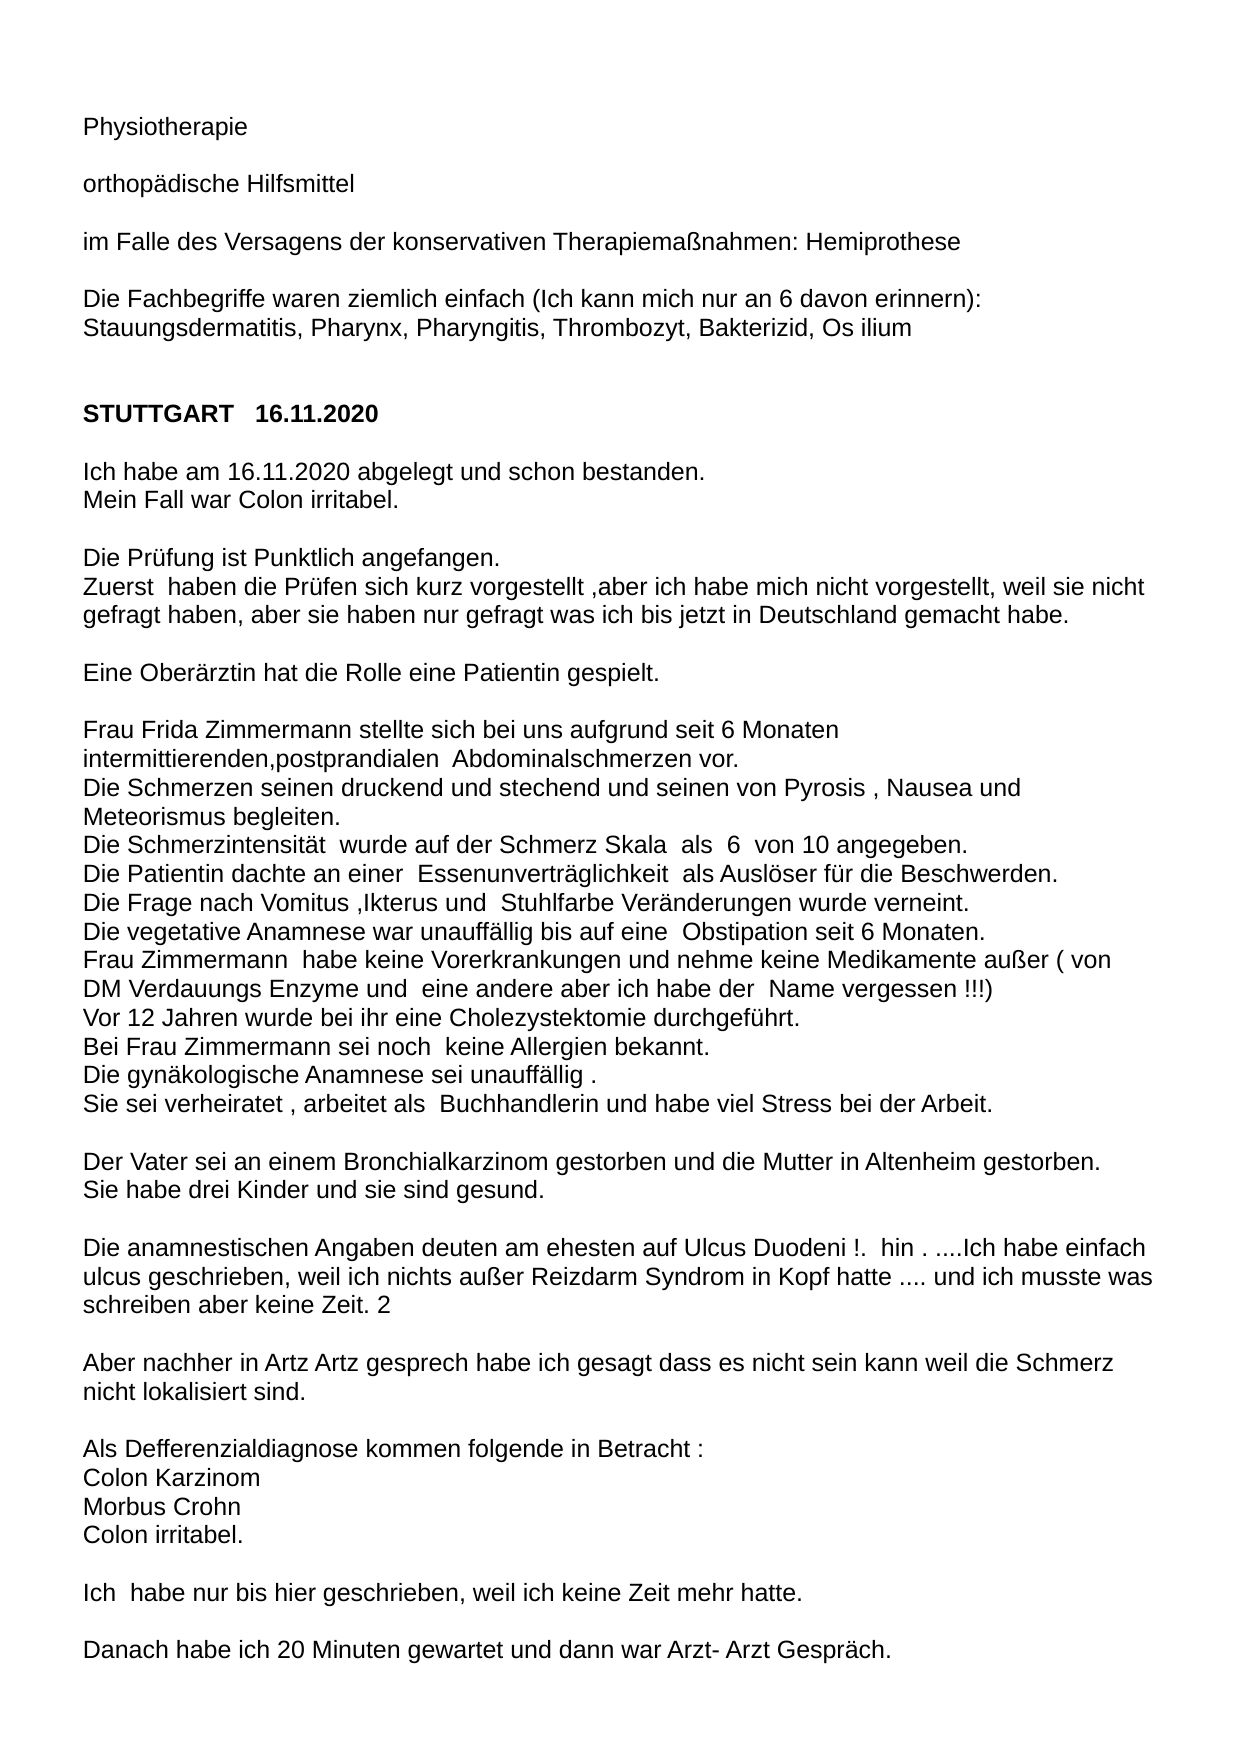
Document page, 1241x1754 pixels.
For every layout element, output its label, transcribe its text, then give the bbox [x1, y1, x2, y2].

text Sie habe drei Kinder und sie sind gesund. [83, 1175, 1157, 1204]
text Morbus Crohn [83, 1491, 1157, 1520]
text orthopädische Hilfsmittel [83, 169, 1157, 198]
text Der Vater sei an einem Bronchialkarzinom gestorben und die Mutter in Altenheim gestorben. [83, 1146, 1157, 1175]
text Die Patientin dachte an einer Essenunverträglichkeit als Auslöser für die Beschwerden. [83, 859, 1157, 888]
text Physiotherapie [83, 111, 1157, 140]
text Colon irritabel. [83, 1520, 1157, 1549]
text Zuerst haben die Prüfen sich kurz vorgestellt ,aber ich habe mich nicht vorgestellt, weil sie nicht gefragt haben, aber sie haben nur gefragt was ich bis jetzt in Deutschland gemacht habe. [83, 571, 1157, 629]
text Als Defferenzialdiagnose kommen folgende in Betracht : [83, 1434, 1157, 1463]
text Mein Fall war Colon irritabel. [83, 485, 1157, 514]
text STUTTGART 16.11.2020 [83, 399, 1157, 428]
text Die Schmerzen seinen druckend und stechend und seinen von Pyrosis , Nausea und Meteorismus begleiten. [83, 773, 1157, 830]
text Bei Frau Zimmermann sei noch keine Allergien bekannt. [83, 1031, 1157, 1060]
text Vor 12 Jahren wurde bei ihr eine Cholezystektomie durchgeführt. [83, 1003, 1157, 1031]
text Danach habe ich 20 Minuten gewartet und dann war Arzt- Arzt Gespräch. [83, 1635, 1157, 1664]
text im Falle des Versagens der konservativen Therapiemaßnahmen: Hemiprothese [83, 226, 1157, 255]
text Die Schmerzintensität wurde auf der Schmerz Skala als 6 von 10 angegeben. [83, 830, 1157, 859]
text Die anamnestischen Angaben deuten am ehesten auf Ulcus Duodeni !. hin . ....Ich habe einfach ulcus geschrieben, weil ich nichts außer Reizdarm Syndrom in Kopf hatte .... und ich musste was schreiben aber keine Zeit. 2 [83, 1233, 1157, 1319]
text Die Prüfung ist Punktlich angefangen. [83, 543, 1157, 571]
text Die Frage nach Vomitus ,Ikterus und Stuhlfarbe Veränderungen wurde verneint. [83, 888, 1157, 916]
text Frau Zimmermann habe keine Vorerkrankungen und nehme keine Medikamente außer ( von DM Verdauungs Enzyme und eine andere aber ich habe der Name vergessen !!!) [83, 945, 1157, 1003]
text Die vegetative Anamnese war unauffällig bis auf eine Obstipation seit 6 Monaten. [83, 916, 1157, 945]
text Colon Karzinom [83, 1463, 1157, 1491]
text Die Fachbegriffe waren ziemlich einfach (Ich kann mich nur an 6 davon erinnern): Stauungsdermatitis, Pharynx, Pharyngitis, Thrombozyt, Bakterizid, Os ilium [83, 284, 1157, 341]
text Eine Oberärztin hat die Rolle eine Patientin gespielt. [83, 658, 1157, 686]
text Frau Frida Zimmermann stellte sich bei uns aufgrund seit 6 Monaten intermittierenden,postprandialen Abdominalschmerzen vor. [83, 715, 1157, 773]
text Die gynäkologische Anamnese sei unauffällig . [83, 1060, 1157, 1089]
text Aber nachher in Artz Artz gesprech habe ich gesagt dass es nicht sein kann weil die Schmerz nicht lokalisiert sind. [83, 1348, 1157, 1405]
text Ich habe am 16.11.2020 abgelegt und schon bestanden. [83, 456, 1157, 485]
text Ich habe nur bis hier geschrieben, weil ich keine Zeit mehr hatte. [83, 1578, 1157, 1606]
text Sie sei verheiratet , arbeitet als Buchhandlerin und habe viel Stress bei der Arbeit. [83, 1089, 1157, 1118]
